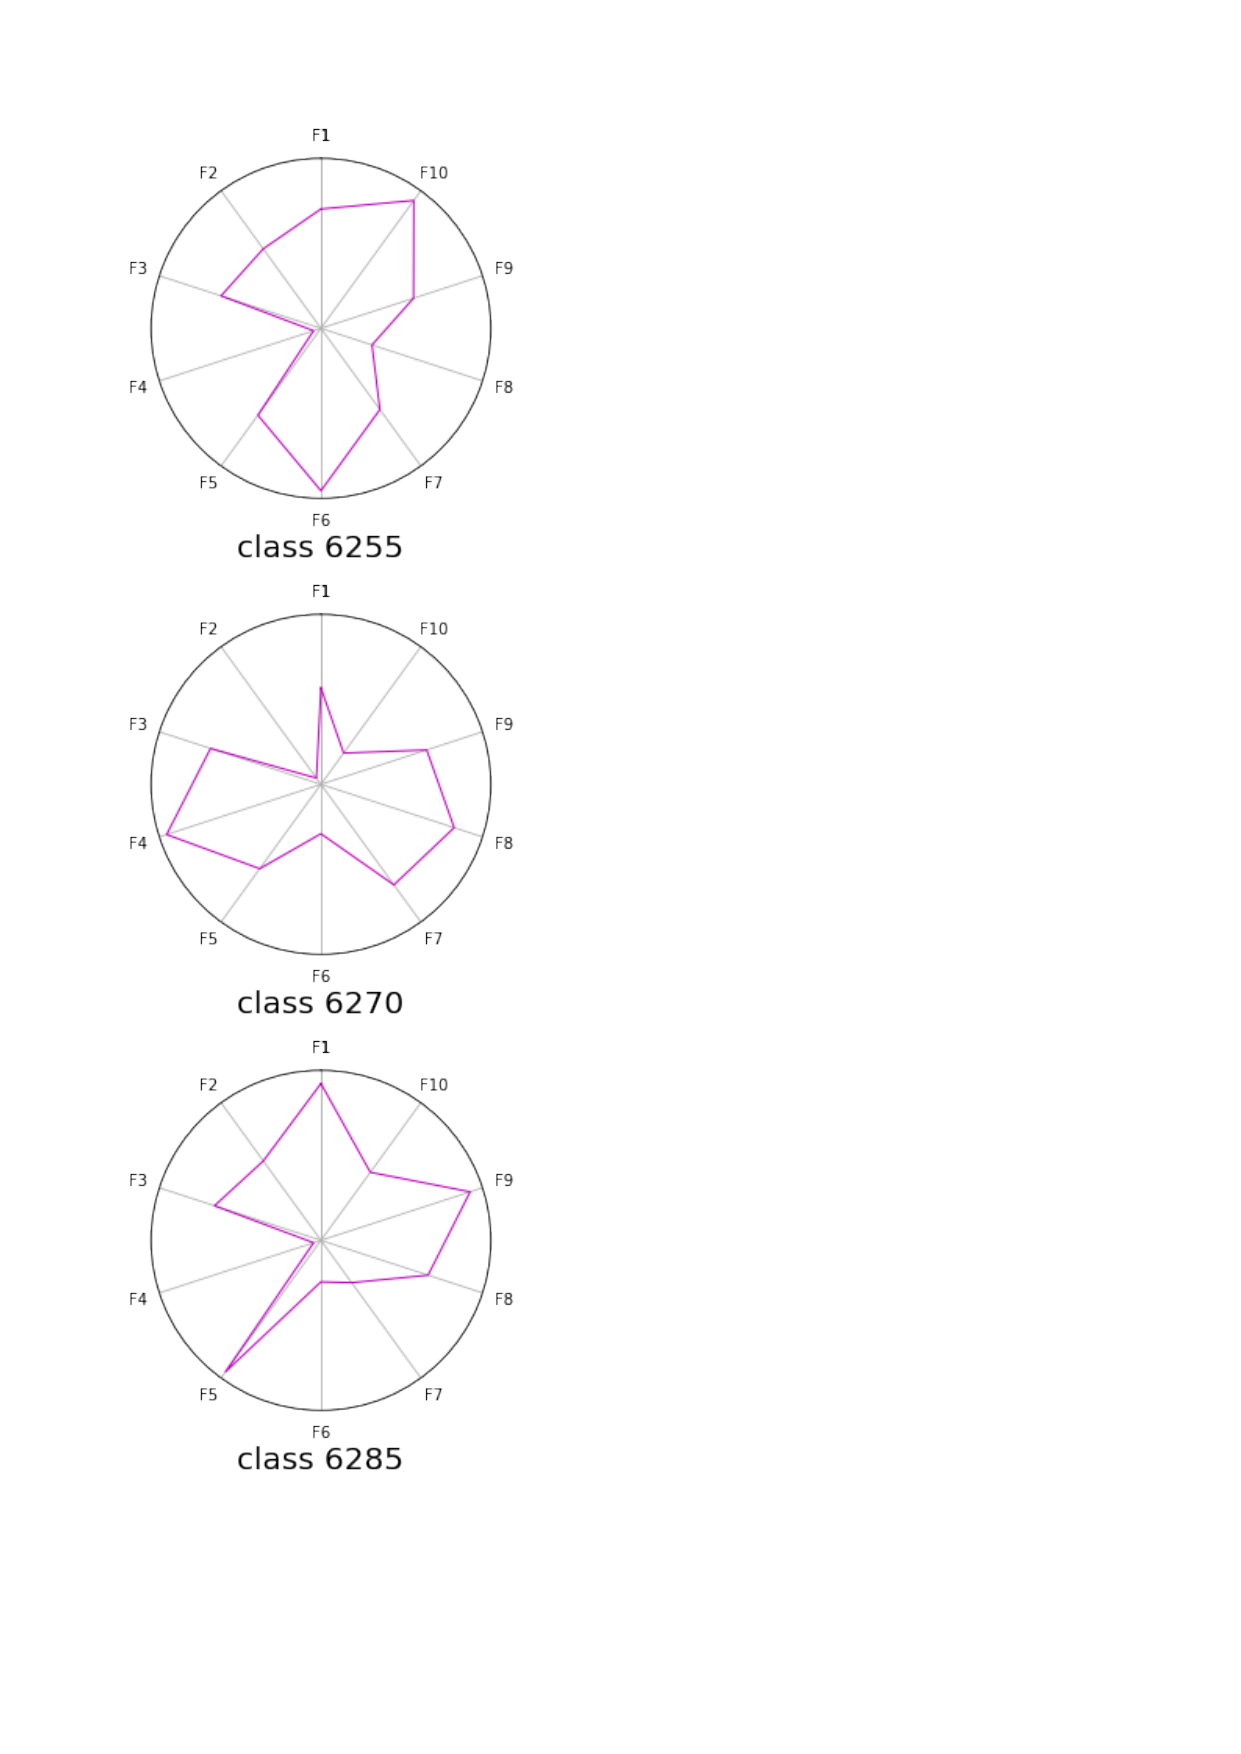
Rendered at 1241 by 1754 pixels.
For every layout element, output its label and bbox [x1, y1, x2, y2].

picture [118, 118, 523, 1487]
